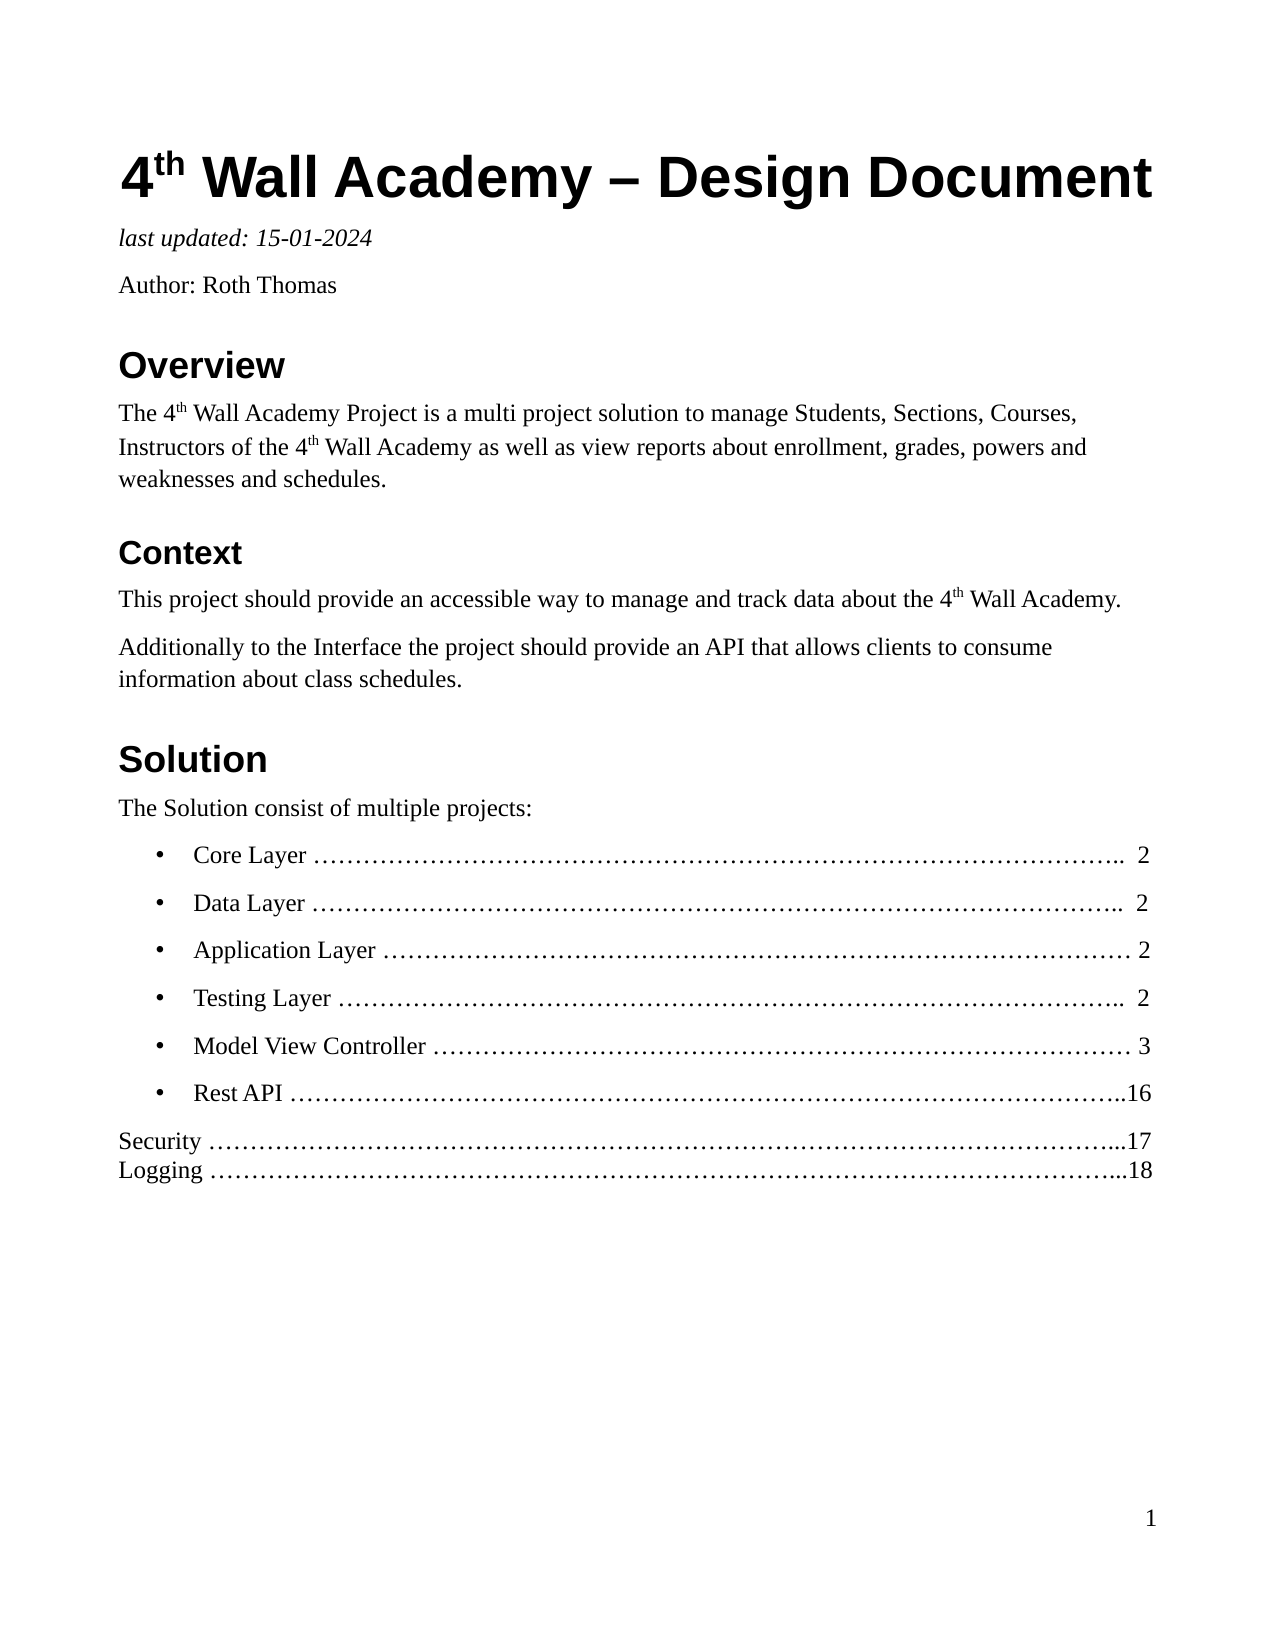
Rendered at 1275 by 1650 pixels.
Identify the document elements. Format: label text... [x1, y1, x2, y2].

text Additionally to the Interface the project should provide an API that allows clients to consume information about class schedules. [118, 632, 1157, 693]
list Data Layer …………………………………………………………………………………….. 2 [156, 888, 1157, 917]
text Author: Roth Thomas [118, 270, 1157, 299]
text This project should provide an accessible way to manage and track data about the 4th Wall Academy. [118, 584, 1157, 613]
text The Solution consist of multiple projects: [118, 793, 1157, 822]
list Application Layer ……………………………………………………………………………… 2 [156, 936, 1157, 964]
subtitle Overview [118, 343, 1157, 386]
text Logging ………………………………………………………………………………………………...18 [118, 1155, 1157, 1183]
list Model View Controller ………………………………………………………………………… 3 [156, 1031, 1157, 1059]
title 4th Wall Academy – Design Document [118, 143, 1157, 210]
text The 4th Wall Academy Project is a multi project solution to manage Students, Sections, Courses, Instructors of the 4th Wall Academy as well as view reports about enrollment, grades, powers and weaknesses and schedules. [118, 398, 1157, 493]
list Testing Layer ………………………………………………………………………………….. 2 [156, 983, 1157, 1012]
subtitle Context [118, 533, 1157, 571]
list Core Layer …………………………………………………………………………………….. 2 [156, 840, 1157, 869]
text last updated: 15-01-2024 [118, 223, 1157, 251]
text Security ………………………………………………………………………………………………...17 [118, 1126, 1157, 1155]
list Rest API ………………………………………………………………………………………..16 [156, 1078, 1157, 1107]
subtitle Solution [118, 737, 1157, 780]
